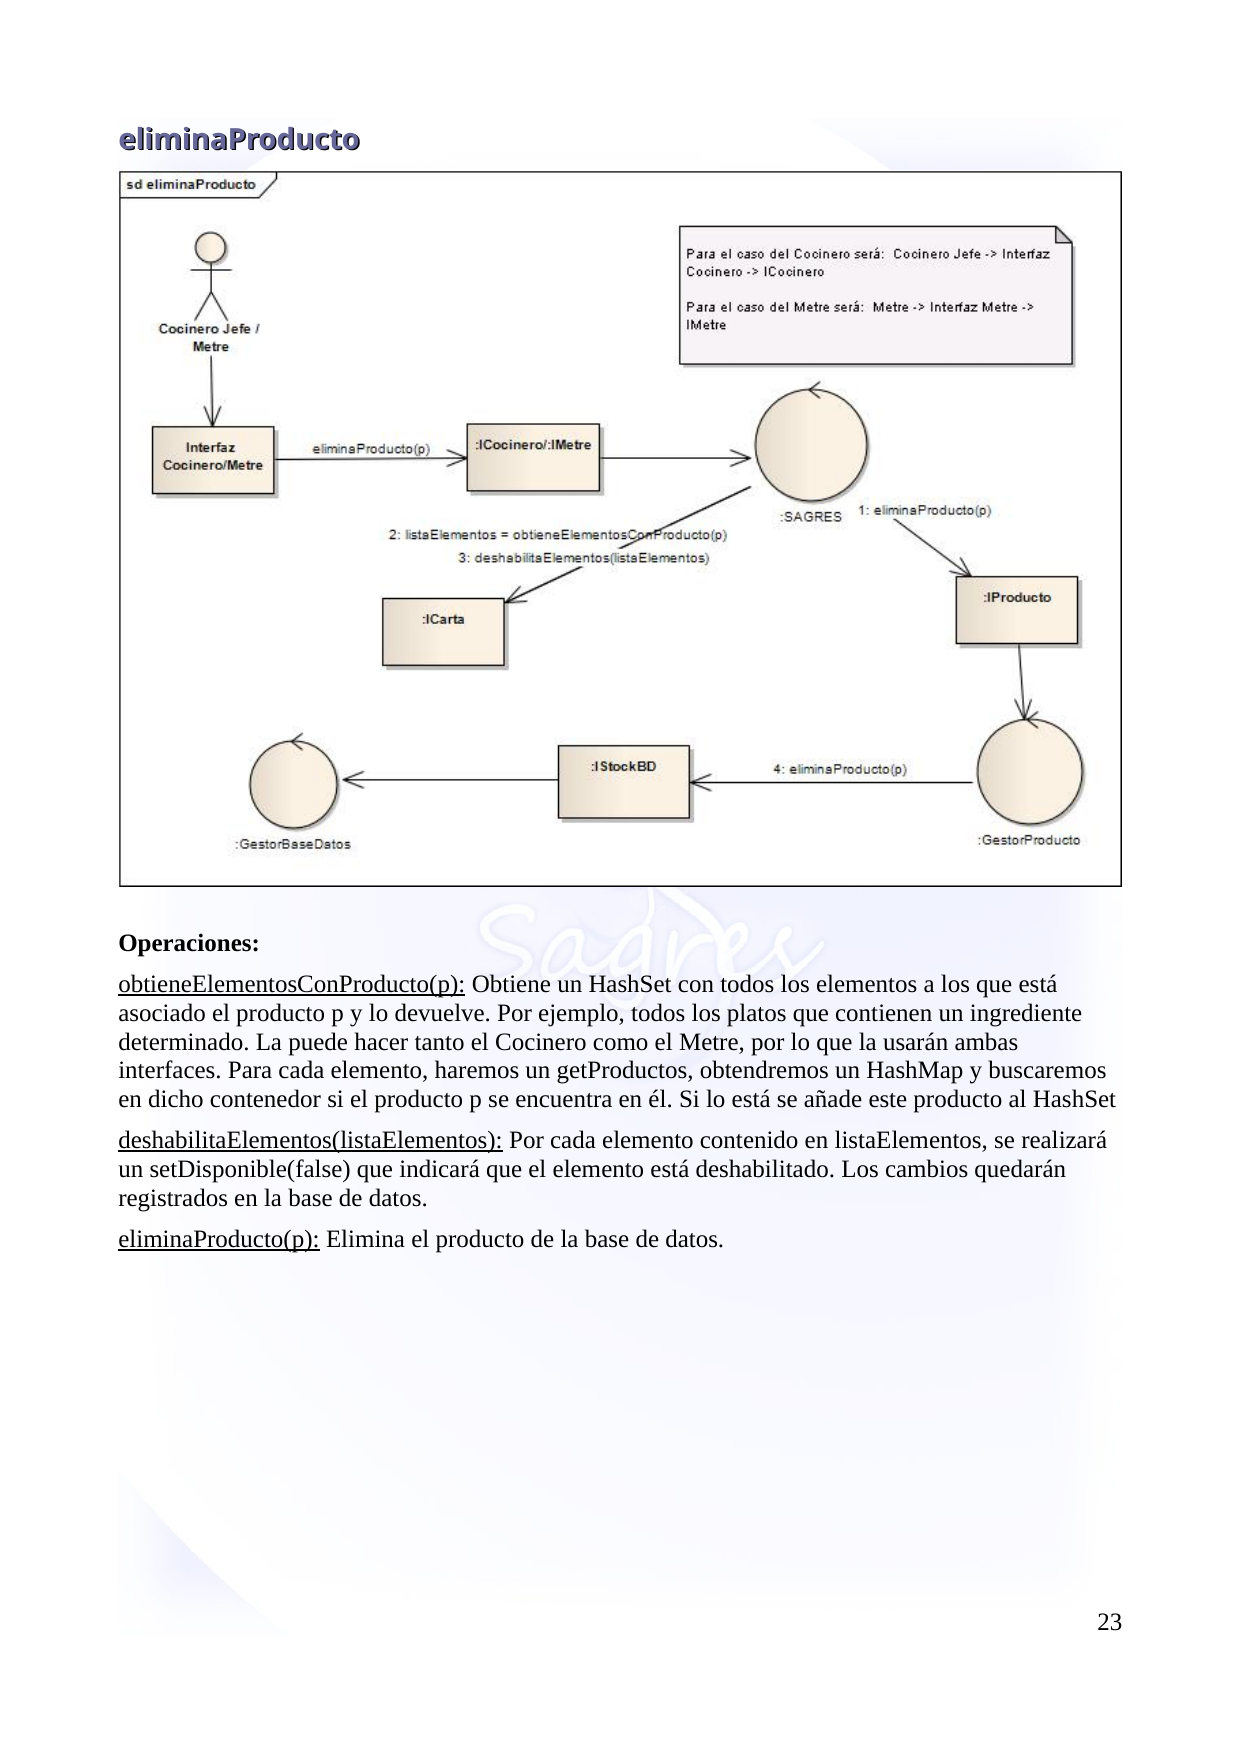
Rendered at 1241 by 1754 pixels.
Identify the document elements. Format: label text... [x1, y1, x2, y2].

picture [118, 1113, 1122, 1125]
picture [118, 1212, 1122, 1224]
text eliminaProducto(p): Elimina el producto de la base de datos. [118, 1224, 1122, 1253]
text Operaciones: [118, 928, 1122, 957]
picture [118, 957, 1122, 969]
text obtieneElementosConProducto(p): Obtiene un HashSet con todos los elementos a los que está asociado el producto p y lo devuelve. Por ejemplo, todos los platos que contienen un ingrediente determinado. La puede hacer tanto el Cocinero como el Metre, por lo que la usarán ambas interfaces. Para cada elemento, haremos un getProductos, obtendremos un HashMap y buscaremos en dicho contenedor si el producto p se encuentra en él. Si lo está se añade este producto al HashSet [118, 969, 1122, 1113]
picture [118, 158, 1122, 928]
subtitle eliminaProducto [118, 118, 1122, 158]
picture [118, 1253, 1122, 1636]
text deshabilitaElementos(listaElementos): Por cada elemento contenido en listaElementos, se realizará un setDisponible(false) que indicará que el elemento está deshabilitado. Los cambios quedarán registrados en la base de datos. [118, 1125, 1122, 1212]
